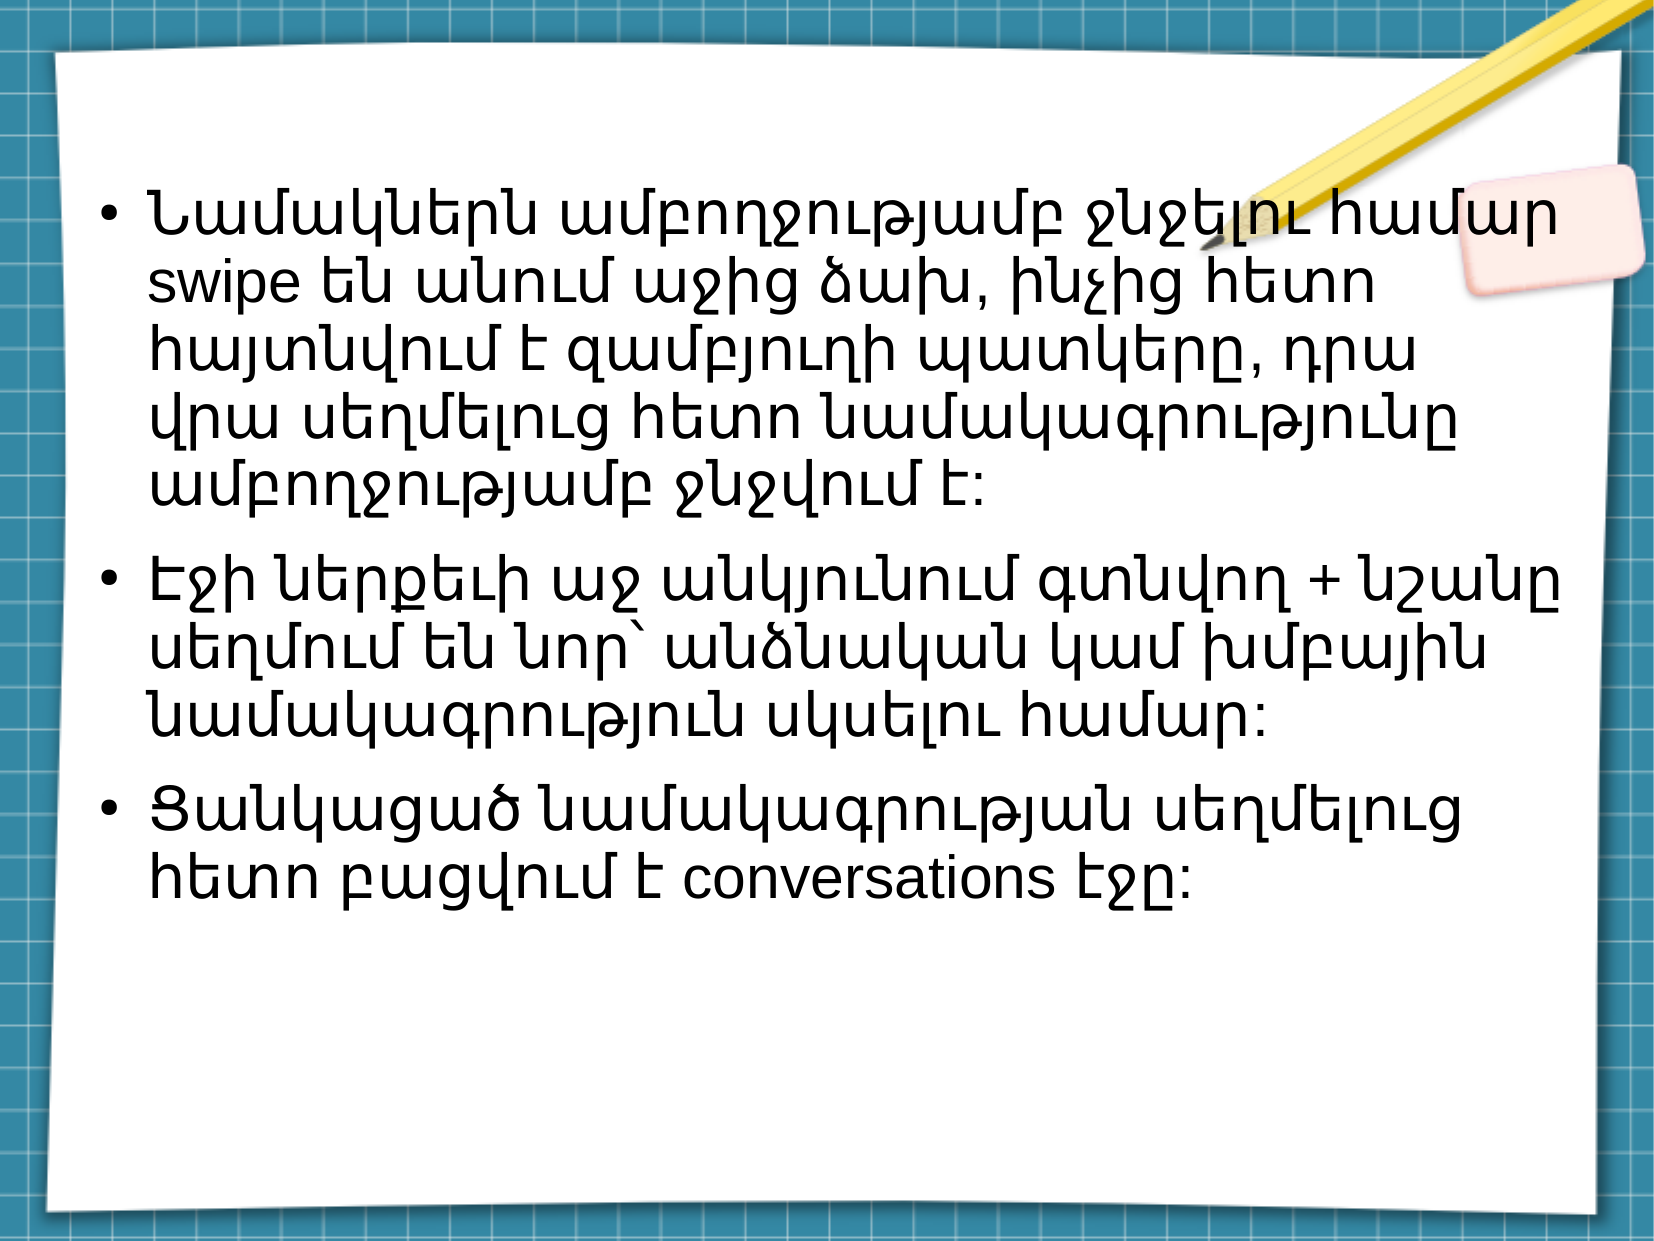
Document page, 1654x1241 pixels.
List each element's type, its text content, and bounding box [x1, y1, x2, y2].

list Նամակներն ամբողջությամբ ջնջելու համար swipe են անում աջից ձախ, ինչից հետո հայտնվում է զամբյուղի պատկերը, դրա վրա սեղմելուց հետո նամակագրությունը ամբողջությամբ ջնջվում է: Էջի ներքեւի աջ անկյունում գտնվող + նշանը սեղմում են նոր՝ անձնական կամ խմբային նամակագրություն սկսելու համար: Ցանկացած նամակագրության սեղմելուց հետո բացվում է conversations էջը: [82, 180, 1571, 1010]
picture [0, 0, 1654, 1241]
